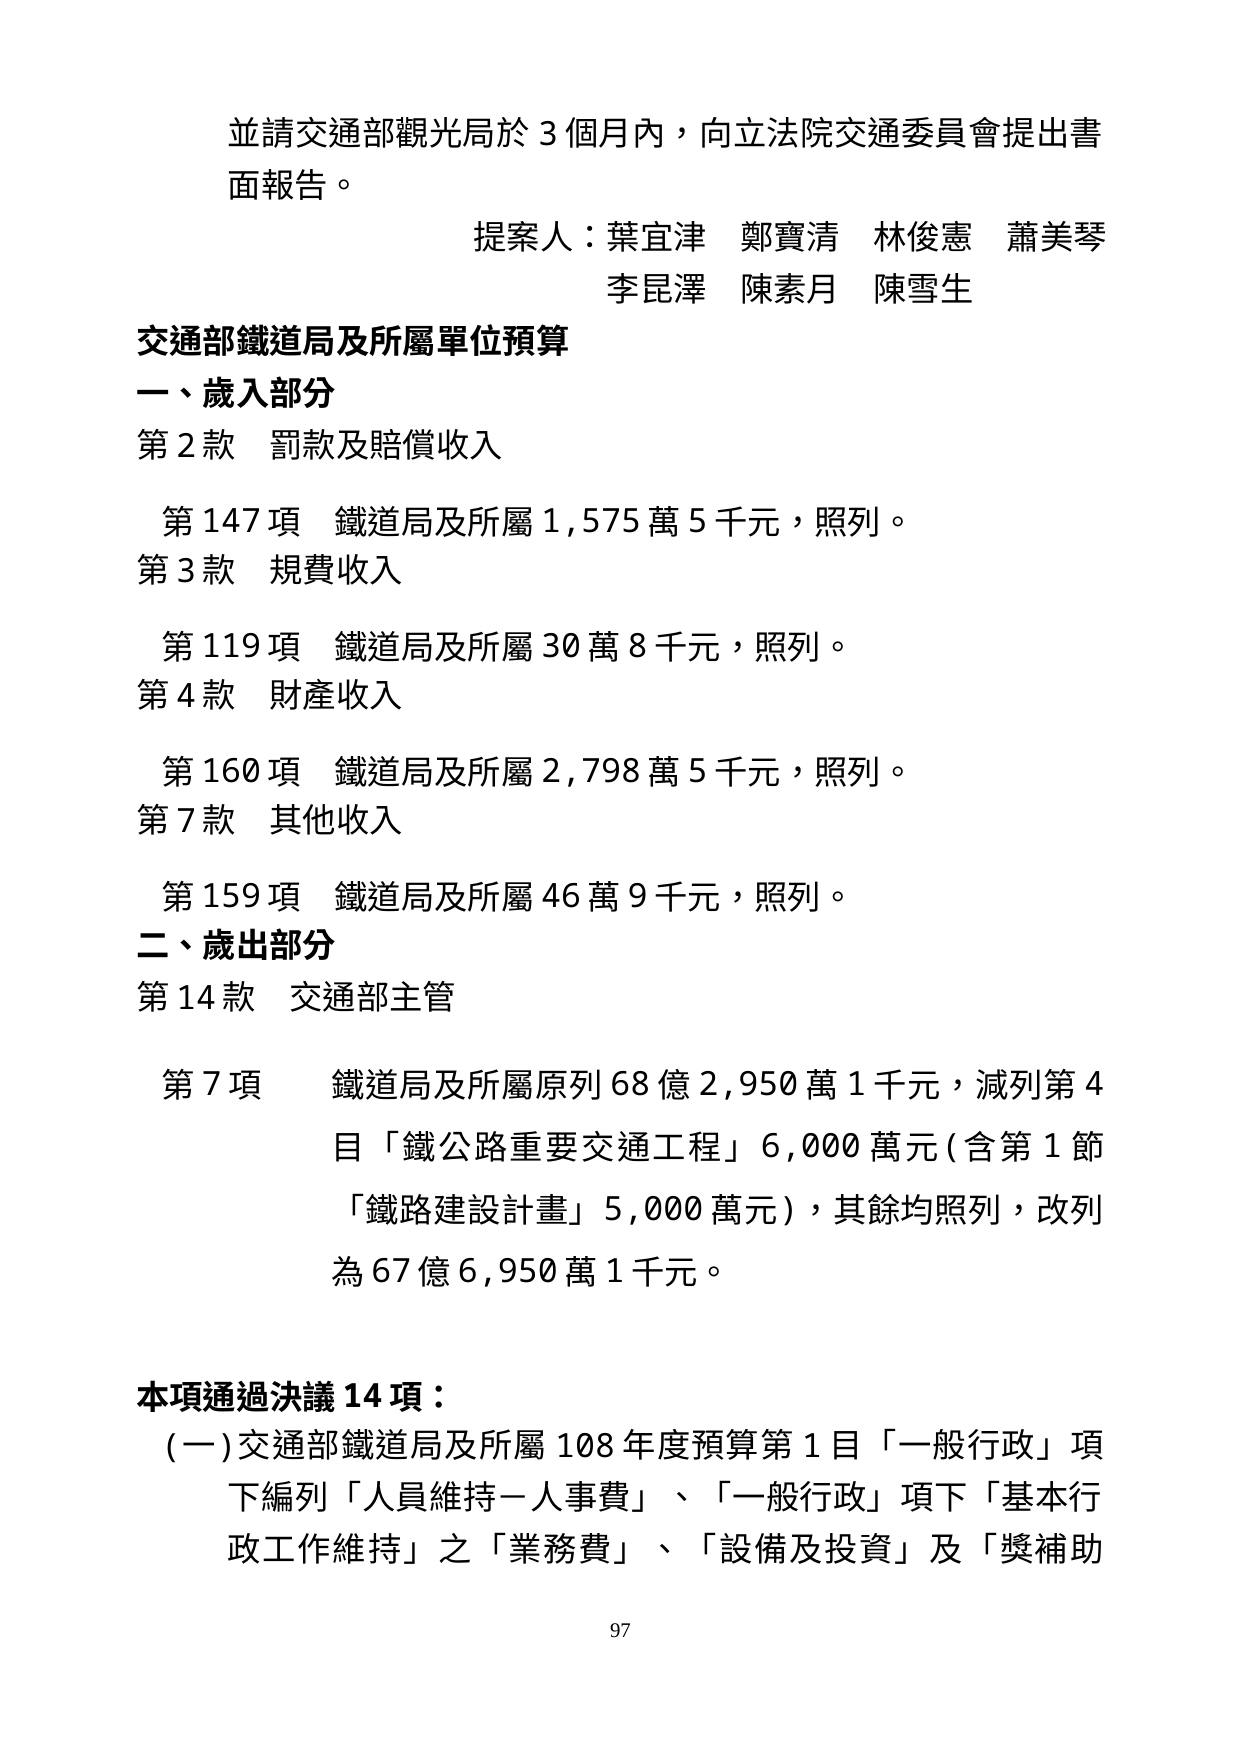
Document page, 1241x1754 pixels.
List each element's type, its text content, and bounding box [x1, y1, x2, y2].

text 第14款 交通部主管 [136, 968, 1104, 1020]
text 第119項 鐵道局及所屬30萬8千元，照列。 [161, 603, 1104, 666]
text 第159項 鐵道局及所屬46萬9千元，照列。 [161, 853, 1104, 916]
text 一、歲入部分 [136, 364, 1104, 416]
text 第2款 罰款及賠償收入 [136, 416, 1104, 468]
text 本項通過決議14項： [136, 1353, 1104, 1416]
text 提案人：葉宜津 鄭寶清 林俊憲 蕭美琴 李昆澤 陳素月 陳雪生 [473, 207, 1117, 312]
text (一)交通部鐵道局及所屬108年度預算第1目「一般行政」項下編列「人員維持－人事費」、「一般行政」項下「基本行政工作維持」之「業務費」、「設備及投資」及「獎補助 [161, 1416, 1104, 1572]
text 並請交通部觀光局於3個月內，向立法院交通委員會提出書面報告。 [161, 103, 1104, 207]
text 二、歲出部分 [136, 916, 1104, 968]
text 第3款 規費收入 [136, 541, 1104, 593]
text 第7項 鐵道局及所屬原列68億2,950萬1千元，減列第4目「鐵公路重要交通工程」6,000萬元(含第1節「鐵路建設計畫」5,000萬元)，其餘均照列，改列為67億6,950萬1千元。 [161, 1041, 1104, 1291]
text 第160項 鐵道局及所屬2,798萬5千元，照列。 [161, 728, 1104, 791]
text 第4款 財產收入 [136, 666, 1104, 718]
text 第7款 其他收入 [136, 791, 1104, 843]
text 交通部鐵道局及所屬單位預算 [136, 312, 1104, 364]
text 第147項 鐵道局及所屬1,575萬5千元，照列。 [161, 478, 1104, 541]
